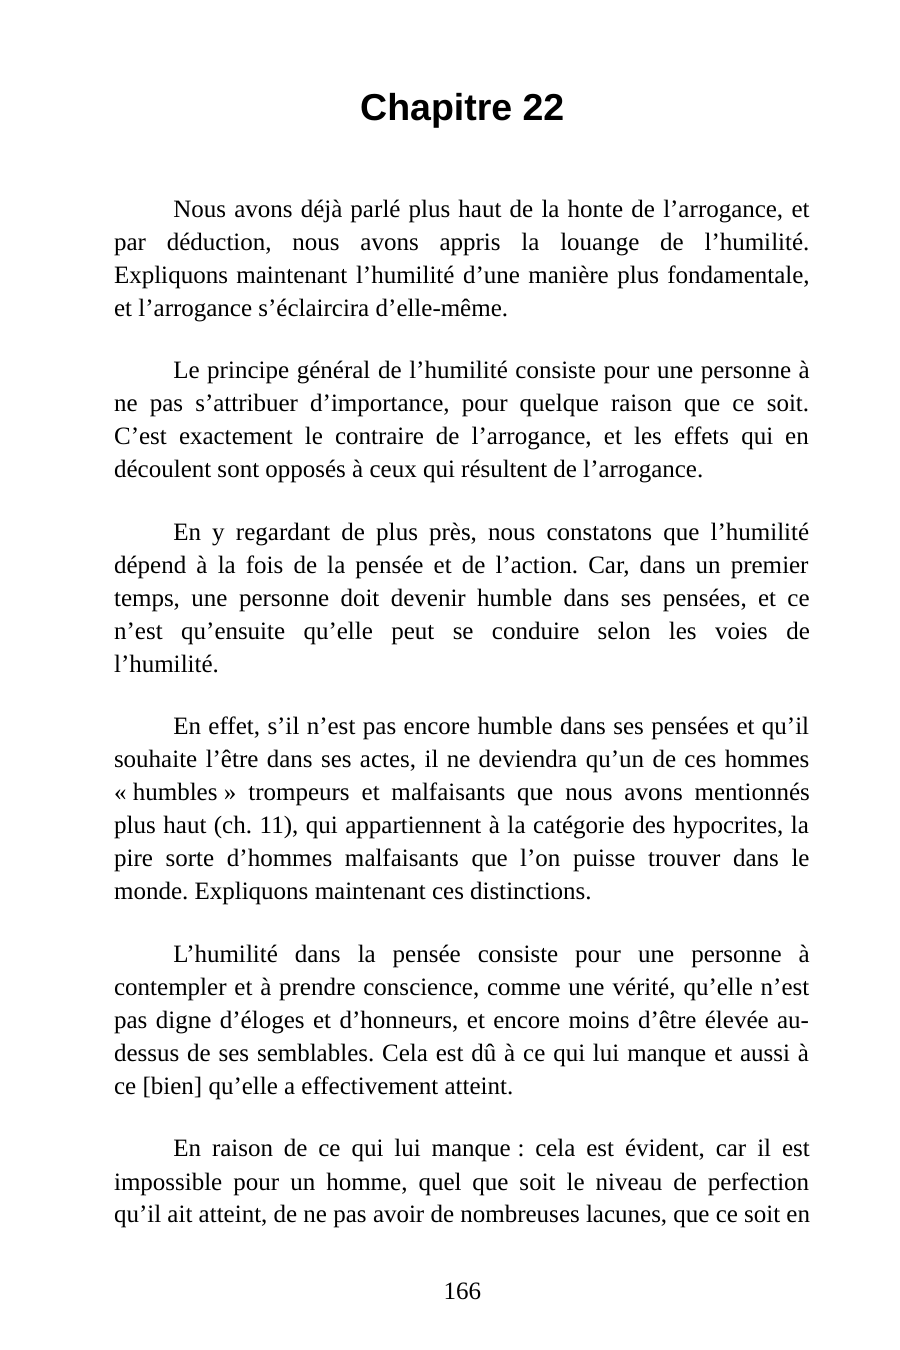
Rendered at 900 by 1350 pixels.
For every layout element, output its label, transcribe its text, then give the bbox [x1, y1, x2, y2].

text Nous avons déjà parlé plus haut de la honte de l’arrogance, et par déduction, nous avons appris la louange de l’humilité. Expliquons maintenant l’humilité d’une manière plus fondamentale, et l’arrogance s’éclaircira d’elle-même. [114, 194, 810, 321]
text En effet, s’il n’est pas encore humble dans ses pensées et qu’il souhaite l’être dans ses actes, il ne deviendra qu’un de ces hommes « humbles » trompeurs et malfaisants que nous avons mentionnés plus haut (ch. 11), qui appartiennent à la catégorie des hypocrites, la pire sorte d’hommes malfaisants que l’on puisse trouver dans le monde. Expliquons maintenant ces distinctions. [114, 711, 810, 905]
subtitle Chapitre 22 [114, 85, 810, 128]
text En y regardant de plus près, nous constatons que l’humilité dépend à la fois de la pensée et de l’action. Car, dans un premier temps, une personne doit devenir humble dans ses pensées, et ce n’est qu’ensuite qu’elle peut se conduire selon les voies de l’humilité. [114, 517, 810, 678]
text L’humilité dans la pensée consiste pour une personne à contempler et à prendre conscience, comme une vérité, qu’elle n’est pas digne d’éloges et d’honneurs, et encore moins d’être élevée au-dessus de ses semblables. Cela est dû à ce qui lui manque et aussi à ce [bien] qu’elle a effectivement atteint. [114, 939, 810, 1100]
text En raison de ce qui lui manque : cela est évident, car il est impossible pour un homme, quel que soit le niveau de perfection qu’il ait atteint, de ne pas avoir de nombreuses lacunes, que ce soit en [114, 1133, 810, 1228]
text Le principe général de l’humilité consiste pour une personne à ne pas s’attribuer d’importance, pour quelque raison que ce soit. C’est exactement le contraire de l’arrogance, et les effets qui en découlent sont opposés à ceux qui résultent de l’arrogance. [114, 355, 810, 483]
